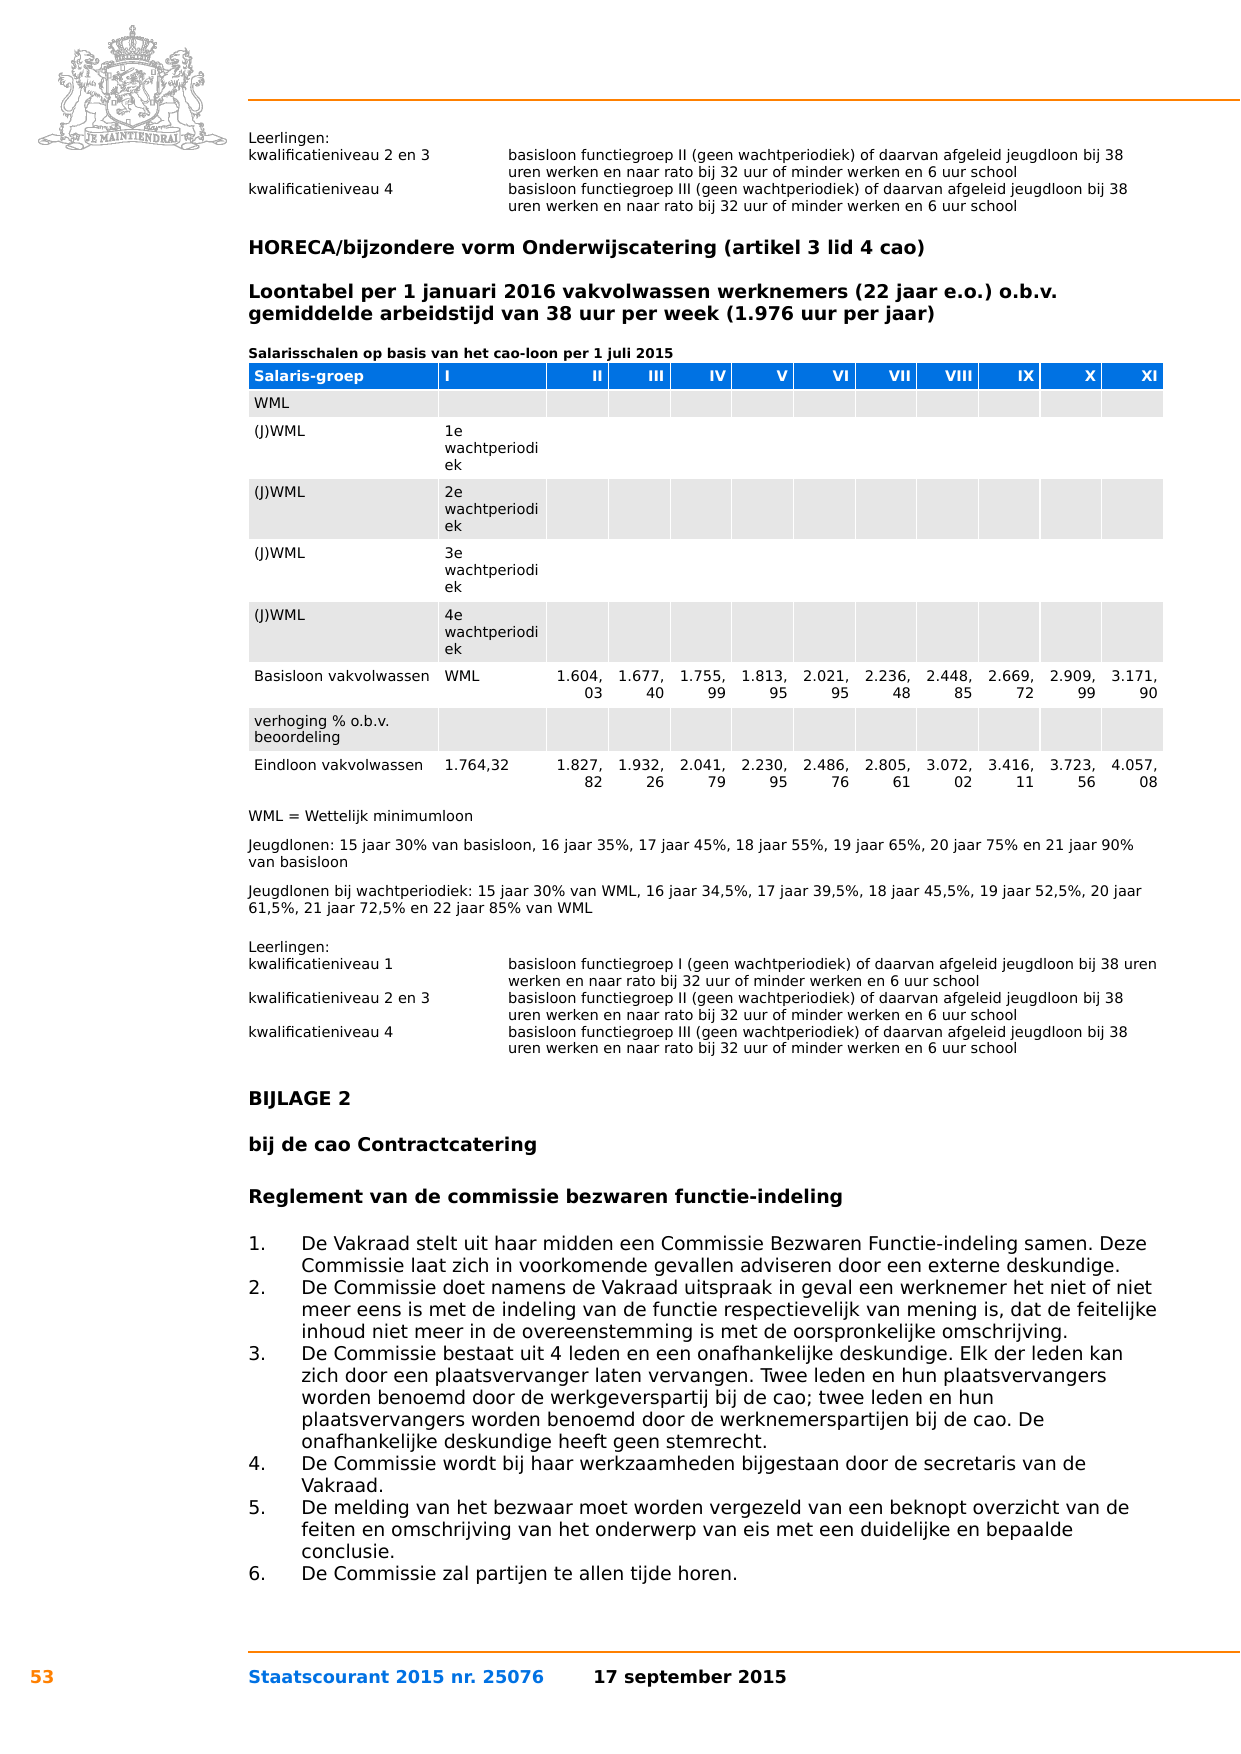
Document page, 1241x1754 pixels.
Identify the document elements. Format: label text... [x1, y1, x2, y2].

table_cell [917, 418, 978, 478]
table_cell [794, 391, 855, 417]
table_cell XI [1102, 363, 1163, 389]
table_cell 2.909,99 [1041, 663, 1101, 707]
table_cell [856, 418, 916, 478]
table_cell [979, 708, 1039, 751]
table_cell [1102, 602, 1163, 662]
table_cell basisloon functiegroep I (geen wachtperiodiek) of daarvan afgeleid jeugdloon bij 38 uren werken en naar rato bij 32 uur of minder werken en 6 uur school [502, 956, 1163, 989]
table_cell VI [794, 363, 855, 389]
table_cell [794, 708, 855, 751]
table_cell [609, 602, 670, 662]
table_cell [856, 479, 916, 539]
table_cell [794, 541, 855, 601]
table_cell [732, 708, 793, 751]
table_cell [856, 541, 916, 601]
text bij de cao Contractcatering [248, 1134, 1163, 1156]
table_cell [547, 391, 608, 417]
table_cell [1041, 541, 1101, 601]
table_cell [1041, 602, 1101, 662]
table_cell 3.072,02 [917, 752, 978, 795]
table_cell [671, 391, 731, 417]
table_cell 1.764,32 [439, 752, 546, 795]
subtitle Loontabel per 1 januari 2016 vakvolwassen werknemers (22 jaar e.o.) o.b.v. gemiddelde arbeidstijd van 38 uur per week (1.976 uur per jaar) [248, 281, 1163, 324]
table_cell 4.057,08 [1102, 752, 1163, 795]
text 4. De Commissie wordt bij haar werkzaamheden bijgestaan door de secretaris van de Vakraad. [248, 1453, 1163, 1497]
table_cell [856, 602, 916, 662]
table_cell [732, 541, 793, 601]
table_cell 3.416,11 [979, 752, 1039, 795]
table_cell [671, 541, 731, 601]
table_cell WML [249, 391, 438, 417]
table_cell basisloon functiegroep II (geen wachtperiodiek) of daarvan afgeleid jeugdloon bij 38 uren werken en naar rato bij 32 uur of minder werken en 6 uur school [502, 147, 1163, 181]
table_cell V [732, 363, 793, 389]
table_cell [671, 418, 731, 478]
table_cell Salaris-groep [249, 363, 438, 389]
table_header [502, 130, 1163, 147]
table_cell 1e wachtperiodiek [439, 418, 546, 478]
table_cell verhoging % o.b.v. beoordeling [249, 708, 438, 751]
picture [38, 25, 227, 150]
table_cell [671, 708, 731, 751]
table_cell [671, 479, 731, 539]
table_cell kwalificatieniveau 2 en 3 [248, 147, 502, 181]
table_cell 1.677,40 [609, 663, 670, 707]
table_cell [917, 602, 978, 662]
table_cell [609, 708, 670, 751]
text 2. De Commissie doet namens de Vakraad uitspraak in geval een werknemer het niet of niet meer eens is met de indeling van de functie respectievelijk van mening is, dat de feitelijke inhoud niet meer in de overeenstemming is met de oorspronkelijke omschrijving. [248, 1277, 1163, 1343]
table_cell [794, 479, 855, 539]
table_cell 2.041,79 [671, 752, 731, 795]
table_cell 2e wachtperiodiek [439, 479, 546, 539]
table_cell 2.448,85 [917, 663, 978, 707]
table_cell [979, 541, 1039, 601]
table_cell 2.486,76 [794, 752, 855, 795]
table_header [502, 939, 1163, 956]
table_cell [1041, 708, 1101, 751]
table_cell III [609, 363, 670, 389]
table_cell [979, 418, 1039, 478]
table_cell [979, 391, 1039, 417]
table_cell 1.932,26 [609, 752, 670, 795]
text 5. De melding van het bezwaar moet worden vergezeld van een beknopt overzicht van de feiten en omschrijving van het onderwerp van eis met een duidelijke en bepaalde conclusie. [248, 1497, 1163, 1563]
table_cell [439, 708, 546, 751]
text 3. De Commissie bestaat uit 4 leden en een onafhankelijke deskundige. Elk der leden kan zich door een plaatsvervanger laten vervangen. Twee leden en hun plaatsvervangers worden benoemd door de werkgeverspartij bij de cao; twee leden en hun plaatsvervangers worden benoemd door de werknemerspartijen bij de cao. De onafhankelijke deskundige heeft geen stemrecht. [248, 1343, 1163, 1453]
table_cell [794, 418, 855, 478]
table_cell [609, 391, 670, 417]
table_cell 2.236,48 [856, 663, 916, 707]
table_cell 1.813,95 [732, 663, 793, 707]
table_cell [1041, 391, 1101, 417]
table_cell 3e wachtperiodiek [439, 541, 546, 601]
table_header Leerlingen: [248, 130, 502, 147]
table_cell IV [671, 363, 731, 389]
subtitle HORECA/bijzondere vorm Onderwijscatering (artikel 3 lid 4 cao) [248, 237, 1163, 259]
table_cell basisloon functiegroep II (geen wachtperiodiek) of daarvan afgeleid jeugdloon bij 38 uren werken en naar rato bij 32 uur of minder werken en 6 uur school [502, 990, 1163, 1023]
table_cell 2.669,72 [979, 663, 1039, 707]
table_cell 2.805,61 [856, 752, 916, 795]
table_cell 1.827,82 [547, 752, 608, 795]
table_cell 1.755,99 [671, 663, 731, 707]
table_cell [609, 479, 670, 539]
text 6. De Commissie zal partijen te allen tijde horen. [248, 1563, 1163, 1585]
table_cell [732, 479, 793, 539]
table_cell basisloon functiegroep III (geen wachtperiodiek) of daarvan afgeleid jeugdloon bij 38 uren werken en naar rato bij 32 uur of minder werken en 6 uur school [502, 181, 1163, 215]
table_cell [1102, 418, 1163, 478]
table_cell 4e wachtperiodiek [439, 602, 546, 662]
table_cell basisloon functiegroep III (geen wachtperiodiek) of daarvan afgeleid jeugdloon bij 38 uren werken en naar rato bij 32 uur of minder werken en 6 uur school [502, 1024, 1163, 1057]
table_cell [547, 602, 608, 662]
table_cell 3.723,56 [1041, 752, 1101, 795]
table_cell [917, 708, 978, 751]
table_cell [671, 602, 731, 662]
table_cell WML = Wettelijk minimumloon Jeugdlonen: 15 jaar 30% van basisloon, 16 jaar 35%, 17 jaar 45%, 18 jaar 55%, 19 jaar 65%, 20 jaar 75% en 21 jaar 90% van basisloon Jeugdlonen bij wachtperiodiek: 15 jaar 30% van WML, 16 jaar 34,5%, 17 jaar 39,5%, 18 jaar 45,5%, 19 jaar 52,5%, 20 jaar 61,5%, 21 jaar 72,5% en 22 jaar 85% van WML [248, 796, 1163, 917]
table_cell [794, 602, 855, 662]
table_cell [1041, 479, 1101, 539]
table_cell WML [439, 663, 546, 707]
table_cell I [439, 363, 546, 389]
table_header Salarisschalen op basis van het cao-loon per 1 juli 2015 [248, 346, 1163, 362]
table_cell [1102, 708, 1163, 751]
table_cell [547, 708, 608, 751]
table_cell kwalificatieniveau 4 [248, 181, 502, 215]
table_cell [732, 418, 793, 478]
table_cell 2.230,95 [732, 752, 793, 795]
table_cell 2.021,95 [794, 663, 855, 707]
table_cell VIII [917, 363, 978, 389]
table_cell [732, 602, 793, 662]
table_cell II [547, 363, 608, 389]
table_cell [609, 418, 670, 478]
subtitle Reglement van de commissie bezwaren functie-indeling [248, 1186, 1163, 1208]
subtitle BIJLAGE 2 [248, 1087, 1163, 1109]
table_cell VII [856, 363, 916, 389]
table_cell (J)WML [249, 602, 438, 662]
table_header Leerlingen: [248, 939, 502, 956]
table_cell [732, 391, 793, 417]
table_cell [917, 541, 978, 601]
table_cell [917, 391, 978, 417]
table_cell kwalificatieniveau 2 en 3 [248, 990, 502, 1023]
table_cell kwalificatieniveau 1 [248, 956, 502, 989]
table_cell IX [979, 363, 1039, 389]
table_cell [856, 708, 916, 751]
table_cell [1102, 541, 1163, 601]
text 1. De Vakraad stelt uit haar midden een Commissie Bezwaren Functie-indeling samen. Deze Commissie laat zich in voorkomende gevallen adviseren door een externe deskundige. [248, 1233, 1163, 1277]
table_cell X [1041, 363, 1101, 389]
table_cell [979, 479, 1039, 539]
table_cell [547, 479, 608, 539]
table_cell Basisloon vakvolwassen [249, 663, 438, 707]
table_cell [1102, 391, 1163, 417]
table_cell 3.171,90 [1102, 663, 1163, 707]
table_cell [547, 418, 608, 478]
table_cell [547, 541, 608, 601]
table_cell [609, 541, 670, 601]
table_cell [856, 391, 916, 417]
table_cell (J)WML [249, 479, 438, 539]
table_cell Eindloon vakvolwassen [249, 752, 438, 795]
table_cell [1102, 479, 1163, 539]
table_cell [439, 391, 546, 417]
table_cell [917, 479, 978, 539]
table_cell (J)WML [249, 418, 438, 478]
table_cell [979, 602, 1039, 662]
table_cell kwalificatieniveau 4 [248, 1024, 502, 1057]
table_cell [1041, 418, 1101, 478]
table_cell 1.604,03 [547, 663, 608, 707]
table_cell (J)WML [249, 541, 438, 601]
